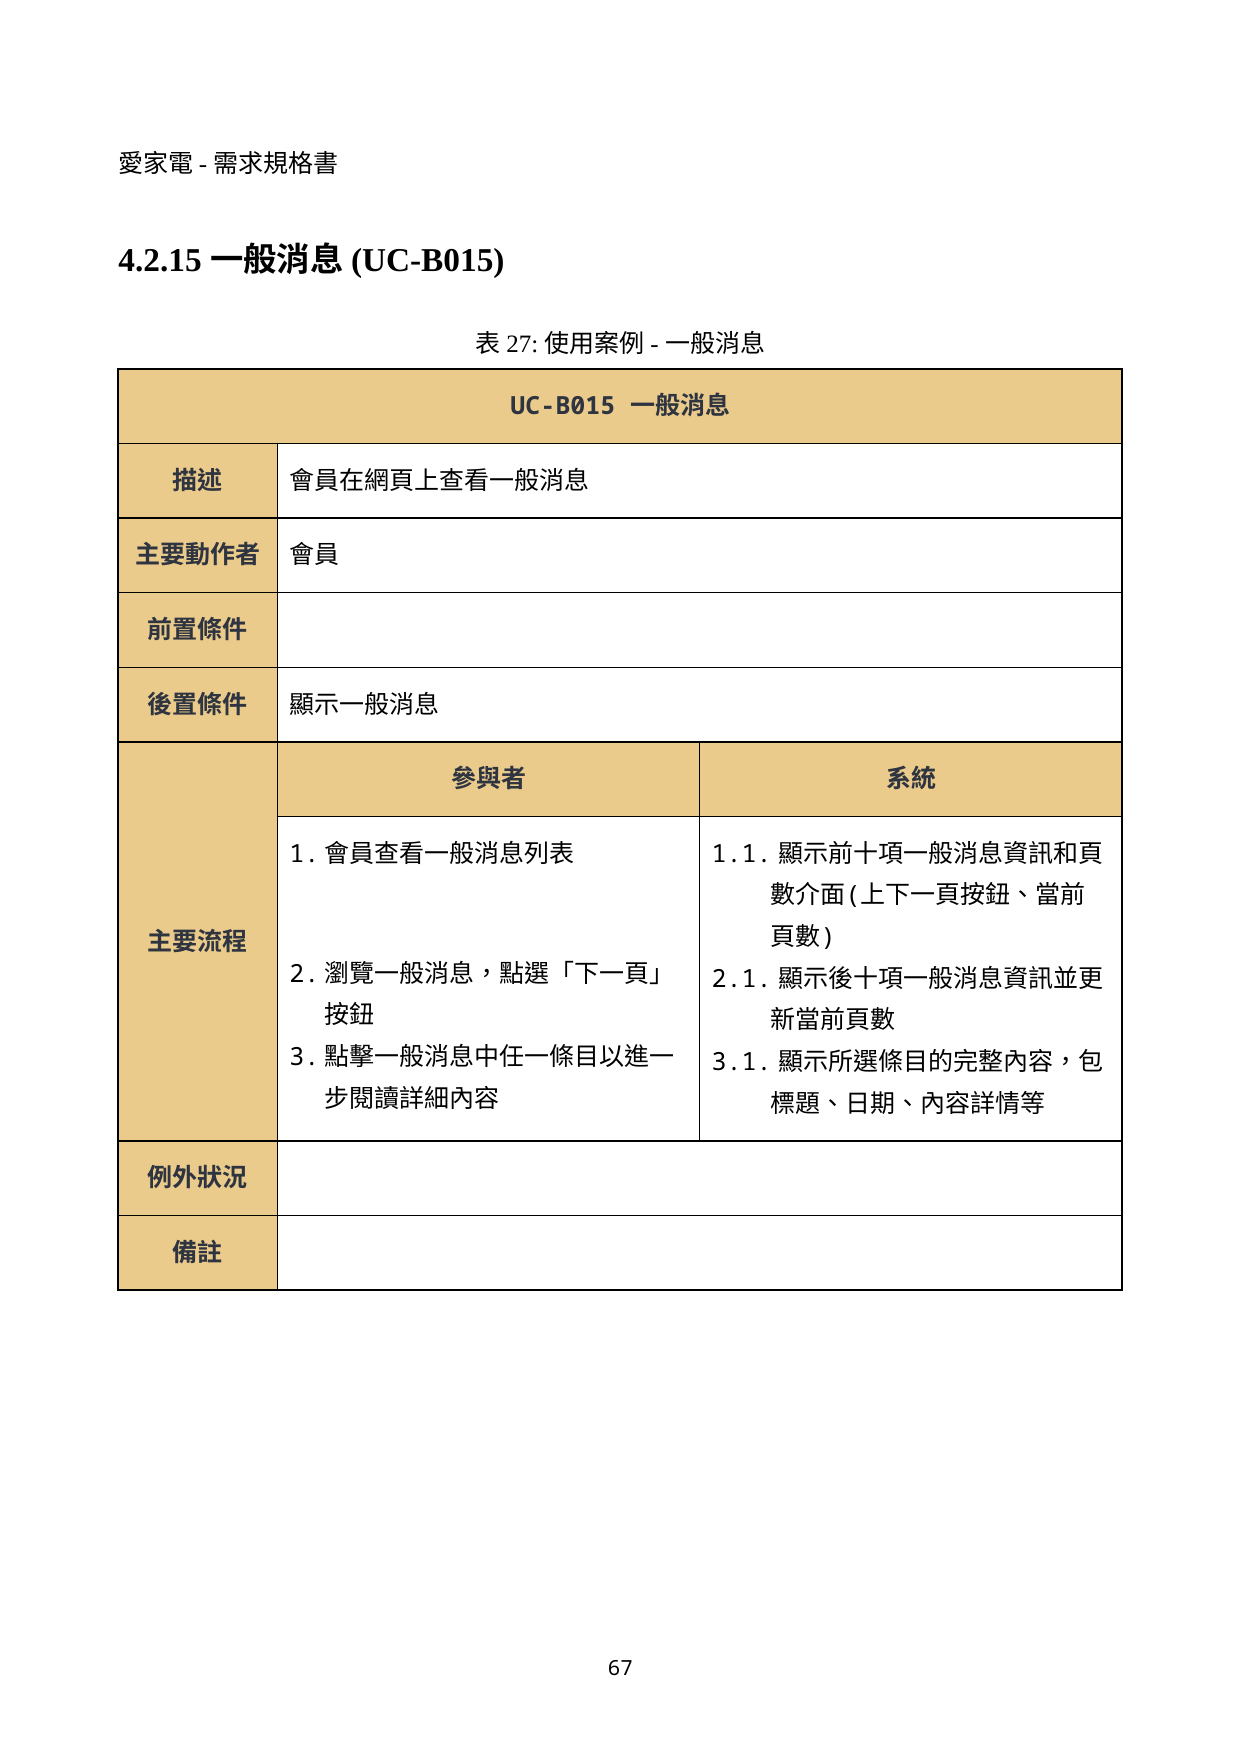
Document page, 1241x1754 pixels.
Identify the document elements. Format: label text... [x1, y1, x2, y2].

table_cell 會員查看一般消息列表 瀏覽一般消息，點選「下一頁」按鈕 點擊一般消息中任一條目以進一步閱讀詳細內容 [278, 817, 699, 1140]
table_cell 後置條件 [119, 668, 277, 741]
subtitle 4.2.15 一般消息 (UC-B015) [118, 232, 1122, 281]
table_cell [278, 1142, 1121, 1215]
table_header UC-B015 一般消息 [119, 370, 1121, 443]
table_cell 前置條件 [119, 593, 277, 666]
table_cell [278, 593, 1121, 666]
table_cell 會員 [278, 519, 1121, 592]
table_cell 例外狀況 [119, 1142, 277, 1215]
table_cell 會員在網頁上查看一般消息 [278, 444, 1121, 517]
table_cell 系統 [700, 743, 1121, 816]
table_cell 主要動作者 [119, 519, 277, 592]
table_cell 顯示一般消息 [278, 668, 1121, 741]
table_cell 描述 [119, 444, 277, 517]
table_cell 備註 [119, 1216, 277, 1289]
table_cell 參與者 [278, 743, 699, 816]
table_cell 顯示前十項一般消息資訊和頁數介面(上下一頁按鈕、當前頁數) 顯示後十項一般消息資訊並更新當前頁數 顯示所選條目的完整內容，包標題、日期、內容詳情等 [700, 817, 1121, 1140]
table_cell [278, 1216, 1121, 1289]
table_cell 主要流程 [119, 743, 277, 1140]
text 表 27: 使用案例 - 一般消息 [118, 323, 1122, 359]
